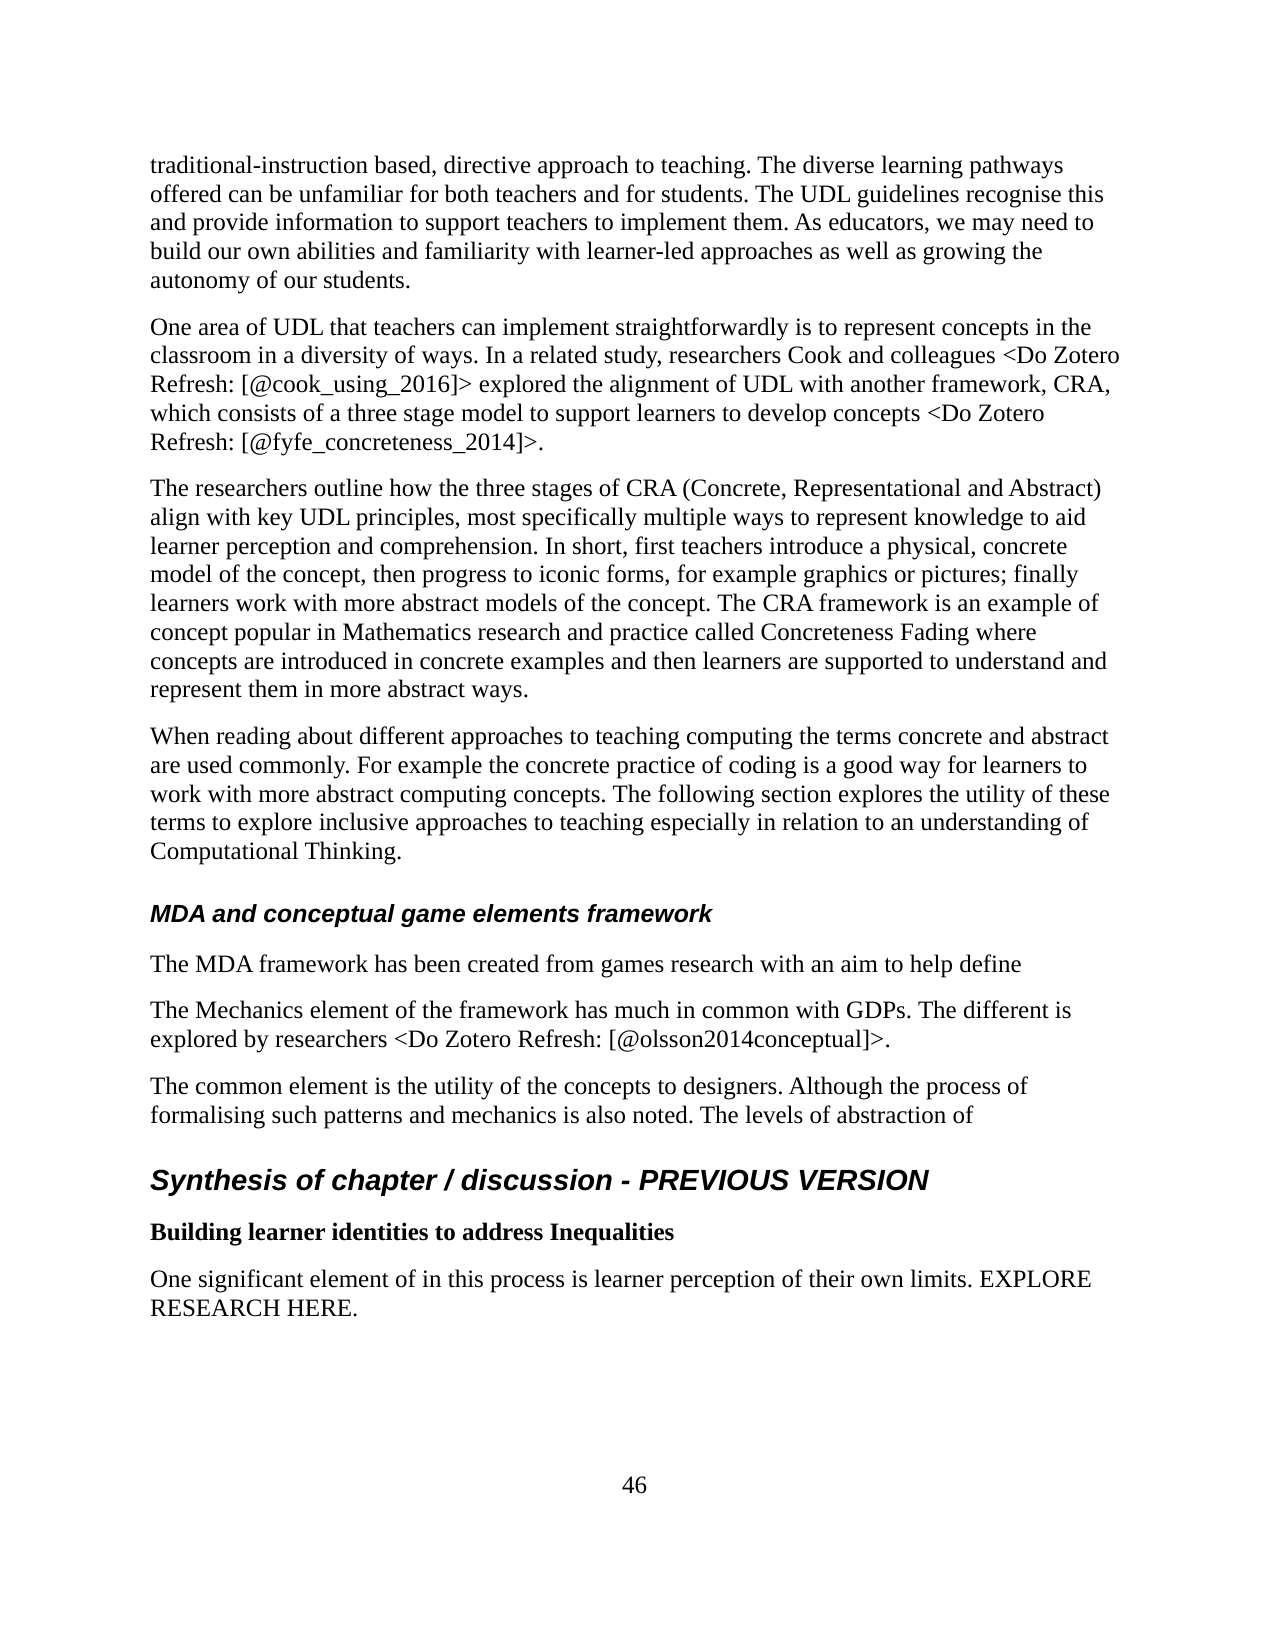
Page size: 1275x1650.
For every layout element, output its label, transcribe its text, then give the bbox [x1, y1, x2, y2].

text traditional-instruction based, directive approach to teaching. The diverse learning pathways offered can be unfamiliar for both teachers and for students. The UDL guidelines recognise this and provide information to support teachers to implement them. As educators, we may need to build our own abilities and familiarity with learner-led approaches as well as growing the autonomy of our students. [150, 150, 1125, 294]
text Building learner identities to address Inequalities [150, 1217, 1125, 1246]
text The Mechanics element of the framework has much in common with GDPs. The different is explored by researchers <Do Zotero Refresh: [@olsson2014conceptual]>. [150, 996, 1125, 1053]
text One significant element of in this process is learner perception of their own limits. EXPLORE RESEARCH HERE. [150, 1264, 1125, 1322]
subtitle MDA and conceptual game elements framework [150, 899, 1125, 927]
subtitle Synthesis of chapter / discussion - PREVIOUS VERSION [150, 1162, 1125, 1196]
text The MDA framework has been created from games research with an aim to help define [150, 949, 1125, 978]
text The common element is the utility of the concepts to designers. Although the process of formalising such patterns and mechanics is also noted. The levels of abstraction of [150, 1071, 1125, 1128]
text One area of UDL that teachers can implement straightforwardly is to represent concepts in the classroom in a diversity of ways. In a related study, researchers Cook and colleagues <Do Zotero Refresh: [@cook_using_2016]> explored the alignment of UDL with another framework, CRA, which consists of a three stage model to support learners to develop concepts <Do Zotero Refresh: [@fyfe_concreteness_2014]>. [150, 312, 1125, 455]
text The researchers outline how the three stages of CRA (Concrete, Representational and Abstract) align with key UDL principles, most specifically multiple ways to represent knowledge to aid learner perception and comprehension. In short, first teachers introduce a physical, concrete model of the concept, then progress to iconic forms, for example graphics or pictures; finally learners work with more abstract models of the concept. The CRA framework is an example of concept popular in Mathematics research and practice called Concreteness Fading where concepts are introduced in concrete examples and then learners are supported to understand and represent them in more abstract ways. [150, 473, 1125, 703]
text When reading about different approaches to teaching computing the terms concrete and abstract are used commonly. For example the concrete practice of coding is a good way for learners to work with more abstract computing concepts. The following section explores the utility of these terms to explore inclusive approaches to teaching especially in relation to an understanding of Computational Thinking. [150, 721, 1125, 865]
